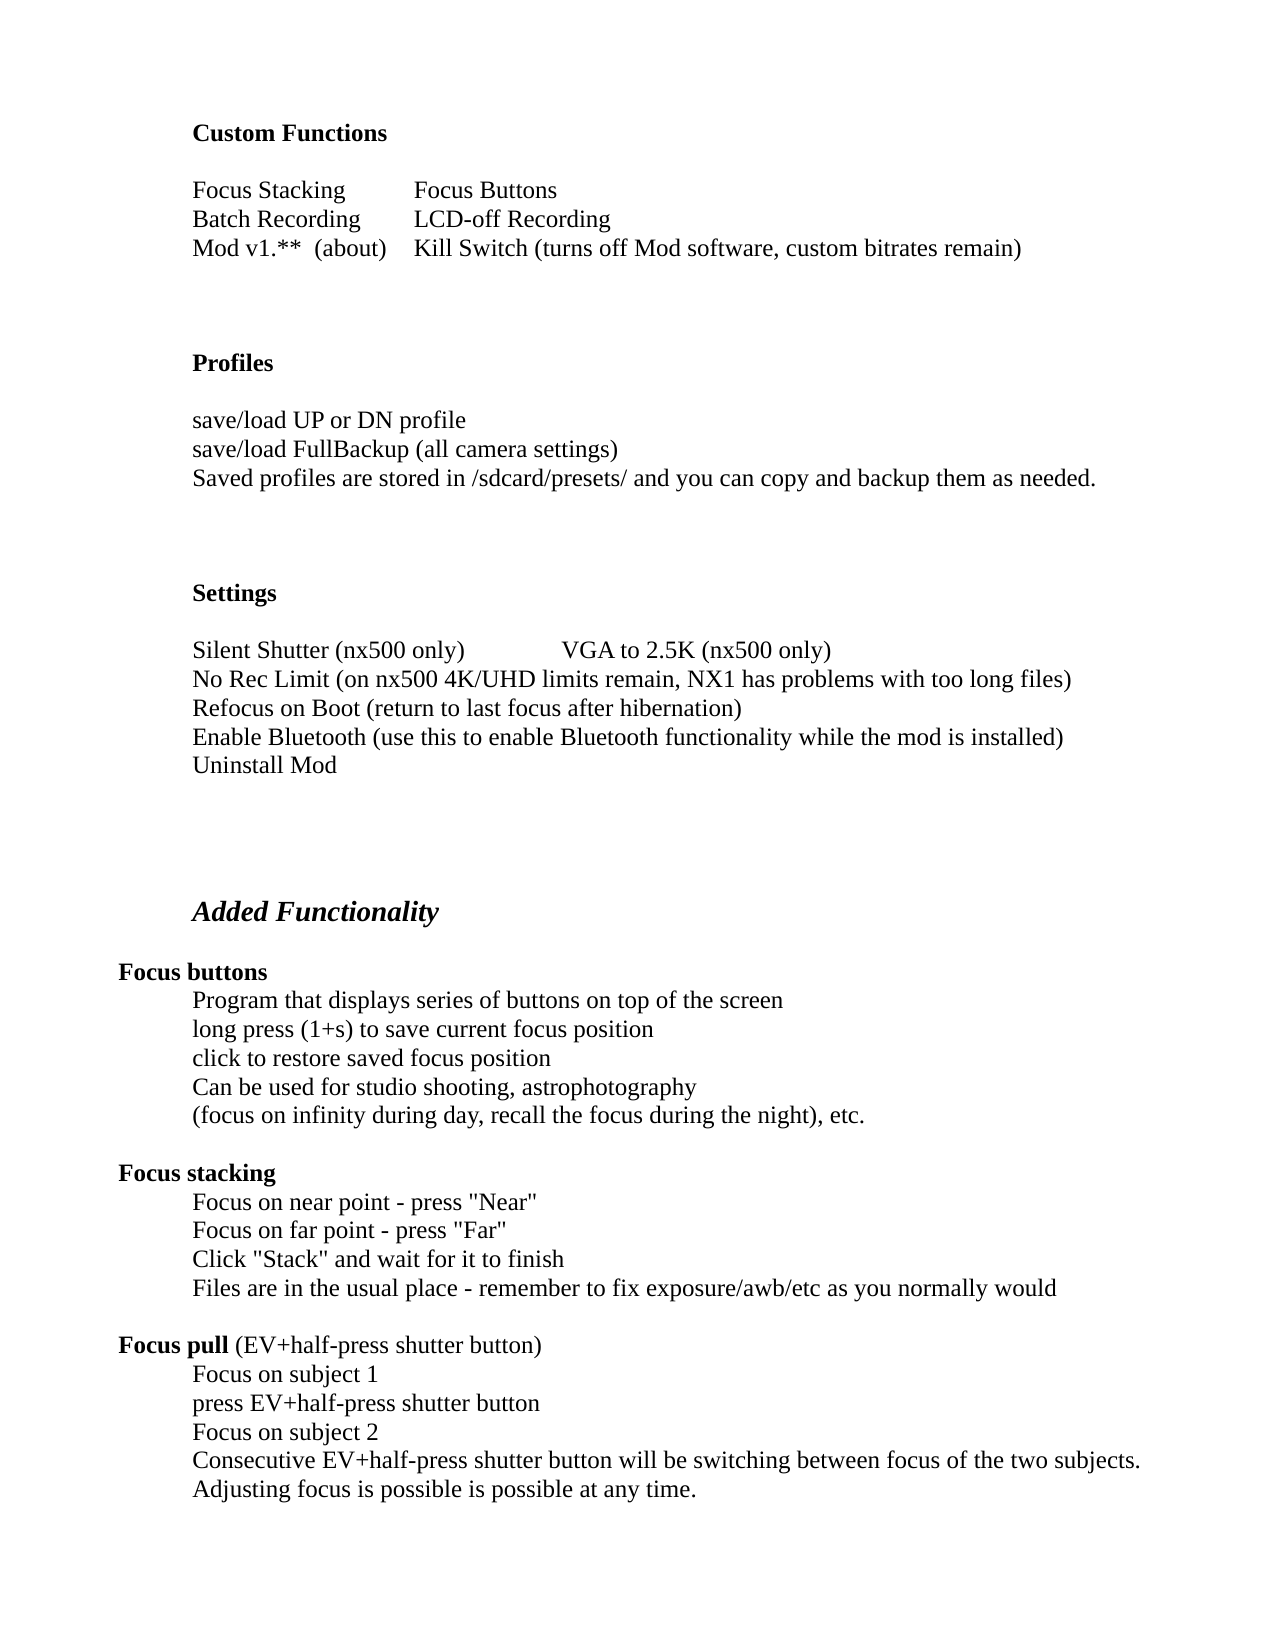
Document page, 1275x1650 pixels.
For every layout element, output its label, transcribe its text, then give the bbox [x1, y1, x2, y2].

text Profiles [118, 348, 1157, 377]
text Focus pull (EV+half-press shutter button) [118, 1330, 1157, 1359]
text Focus on subject 2 [118, 1417, 1157, 1445]
text Files are in the usual place - remember to fix exposure/awb/etc as you normally would [118, 1273, 1157, 1302]
text Focus buttons [118, 957, 1157, 985]
text Adjusting focus is possible is possible at any time. [118, 1474, 1157, 1503]
text Program that displays series of buttons on top of the screen [118, 985, 1157, 1014]
text Focus on subject 1 [118, 1359, 1157, 1388]
text Focus on far point - press "Far" [118, 1215, 1157, 1244]
text Refocus on Boot (return to last focus after hibernation) [118, 693, 1157, 722]
text Added Functionality [118, 894, 1157, 928]
text Enable Bluetooth (use this to enable Bluetooth functionality while the mod is installed) [118, 722, 1157, 751]
text Focus stacking [118, 1158, 1157, 1187]
text (focus on infinity during day, recall the focus during the night), etc. [118, 1100, 1157, 1129]
text Consecutive EV+half-press shutter button will be switching between focus of the two subjects. [118, 1445, 1157, 1474]
text click to restore saved focus position [118, 1043, 1157, 1072]
text Saved profiles are stored in /sdcard/presets/ and you can copy and backup them as needed. [118, 463, 1157, 492]
text No Rec Limit (on nx500 4K/UHD limits remain, NX1 has problems with too long files) [118, 664, 1157, 693]
text long press (1+s) to save current focus position [118, 1014, 1157, 1043]
text Settings [118, 578, 1157, 607]
text Can be used for studio shooting, astrophotography [118, 1072, 1157, 1100]
text press EV+half-press shutter button [118, 1388, 1157, 1417]
text Focus Stacking Focus Buttons [118, 176, 1157, 204]
text Custom Functions [118, 118, 1157, 147]
text Focus on near point - press "Near" [118, 1187, 1157, 1215]
text save/load UP or DN profile [118, 406, 1157, 434]
text Silent Shutter (nx500 only) VGA to 2.5K (nx500 only) [118, 636, 1157, 664]
text save/load FullBackup (all camera settings) [118, 434, 1157, 463]
text Batch Recording LCD-off Recording Mod v1.** (about) Kill Switch (turns off Mod software, custom bitrates remain) [118, 204, 1157, 262]
text Uninstall Mod [118, 751, 1157, 779]
text Click "Stack" and wait for it to finish [118, 1244, 1157, 1273]
